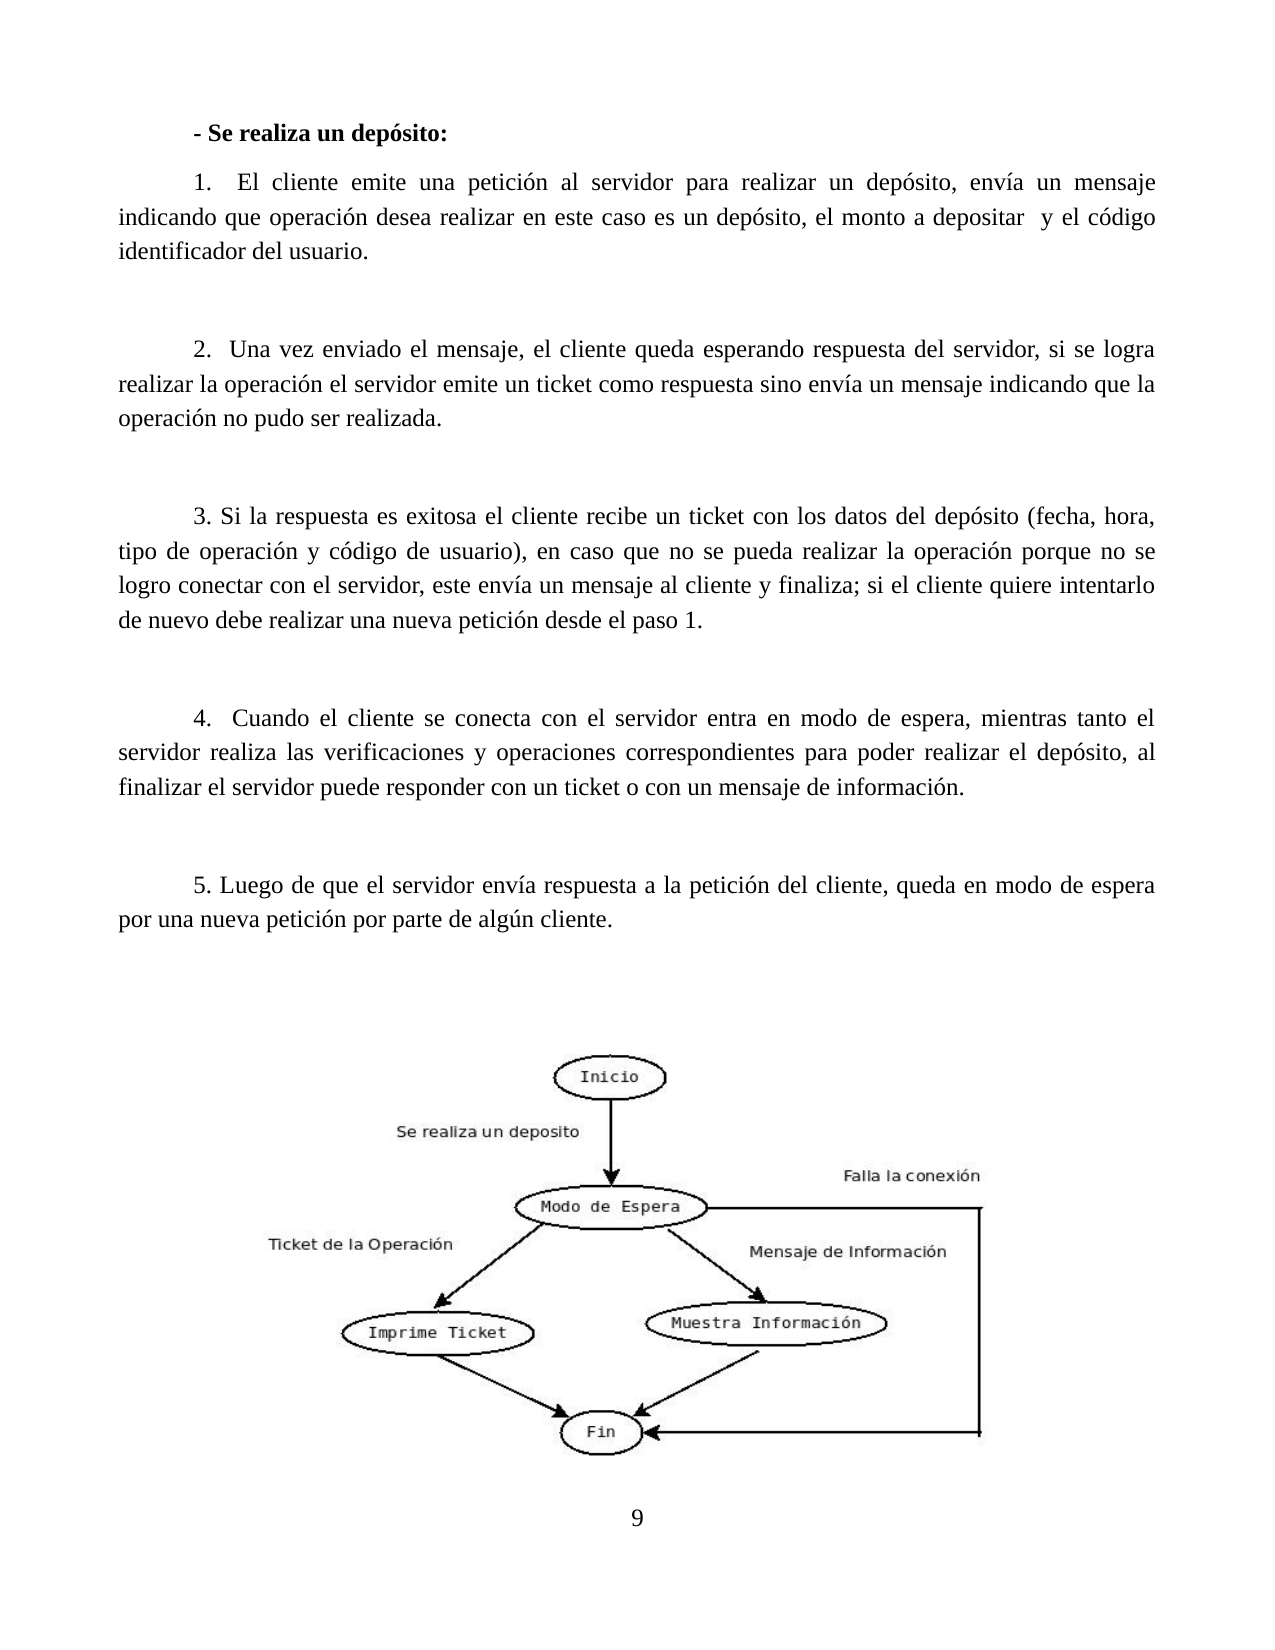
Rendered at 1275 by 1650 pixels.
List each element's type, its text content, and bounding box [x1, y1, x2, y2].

picture [253, 1054, 1022, 1458]
text 4. Cuando el cliente se conecta con el servidor entra en modo de espera, mientras tanto el servidor realiza las verificaciones y operaciones correspondientes para poder realizar el depósito, al finalizar el servidor puede responder con un ticket o con un mensaje de información. [118, 703, 1157, 801]
text 1. El cliente emite una petición al servidor para realizar un depósito, envía un mensaje indicando que operación desea realizar en este caso es un depósito, el monto a depositar y el código identificador del usuario. [118, 167, 1157, 265]
text 3. Si la respuesta es exitosa el cliente recibe un ticket con los datos del depósito (fecha, hora, tipo de operación y código de usuario), en caso que no se pueda realizar la operación porque no se logro conectar con el servidor, este envía un mensaje al cliente y finaliza; si el cliente quiere intentarlo de nuevo debe realizar una nueva petición desde el paso 1. [118, 501, 1157, 633]
text - Se realiza un depósito: [118, 118, 1157, 147]
text 2. Una vez enviado el mensaje, el cliente queda esperando respuesta del servidor, si se logra realizar la operación el servidor emite un ticket como respuesta sino envía un mensaje indicando que la operación no pudo ser realizada. [118, 334, 1157, 432]
text 5. Luego de que el servidor envía respuesta a la petición del cliente, queda en modo de espera por una nueva petición por parte de algún cliente. [118, 870, 1157, 933]
